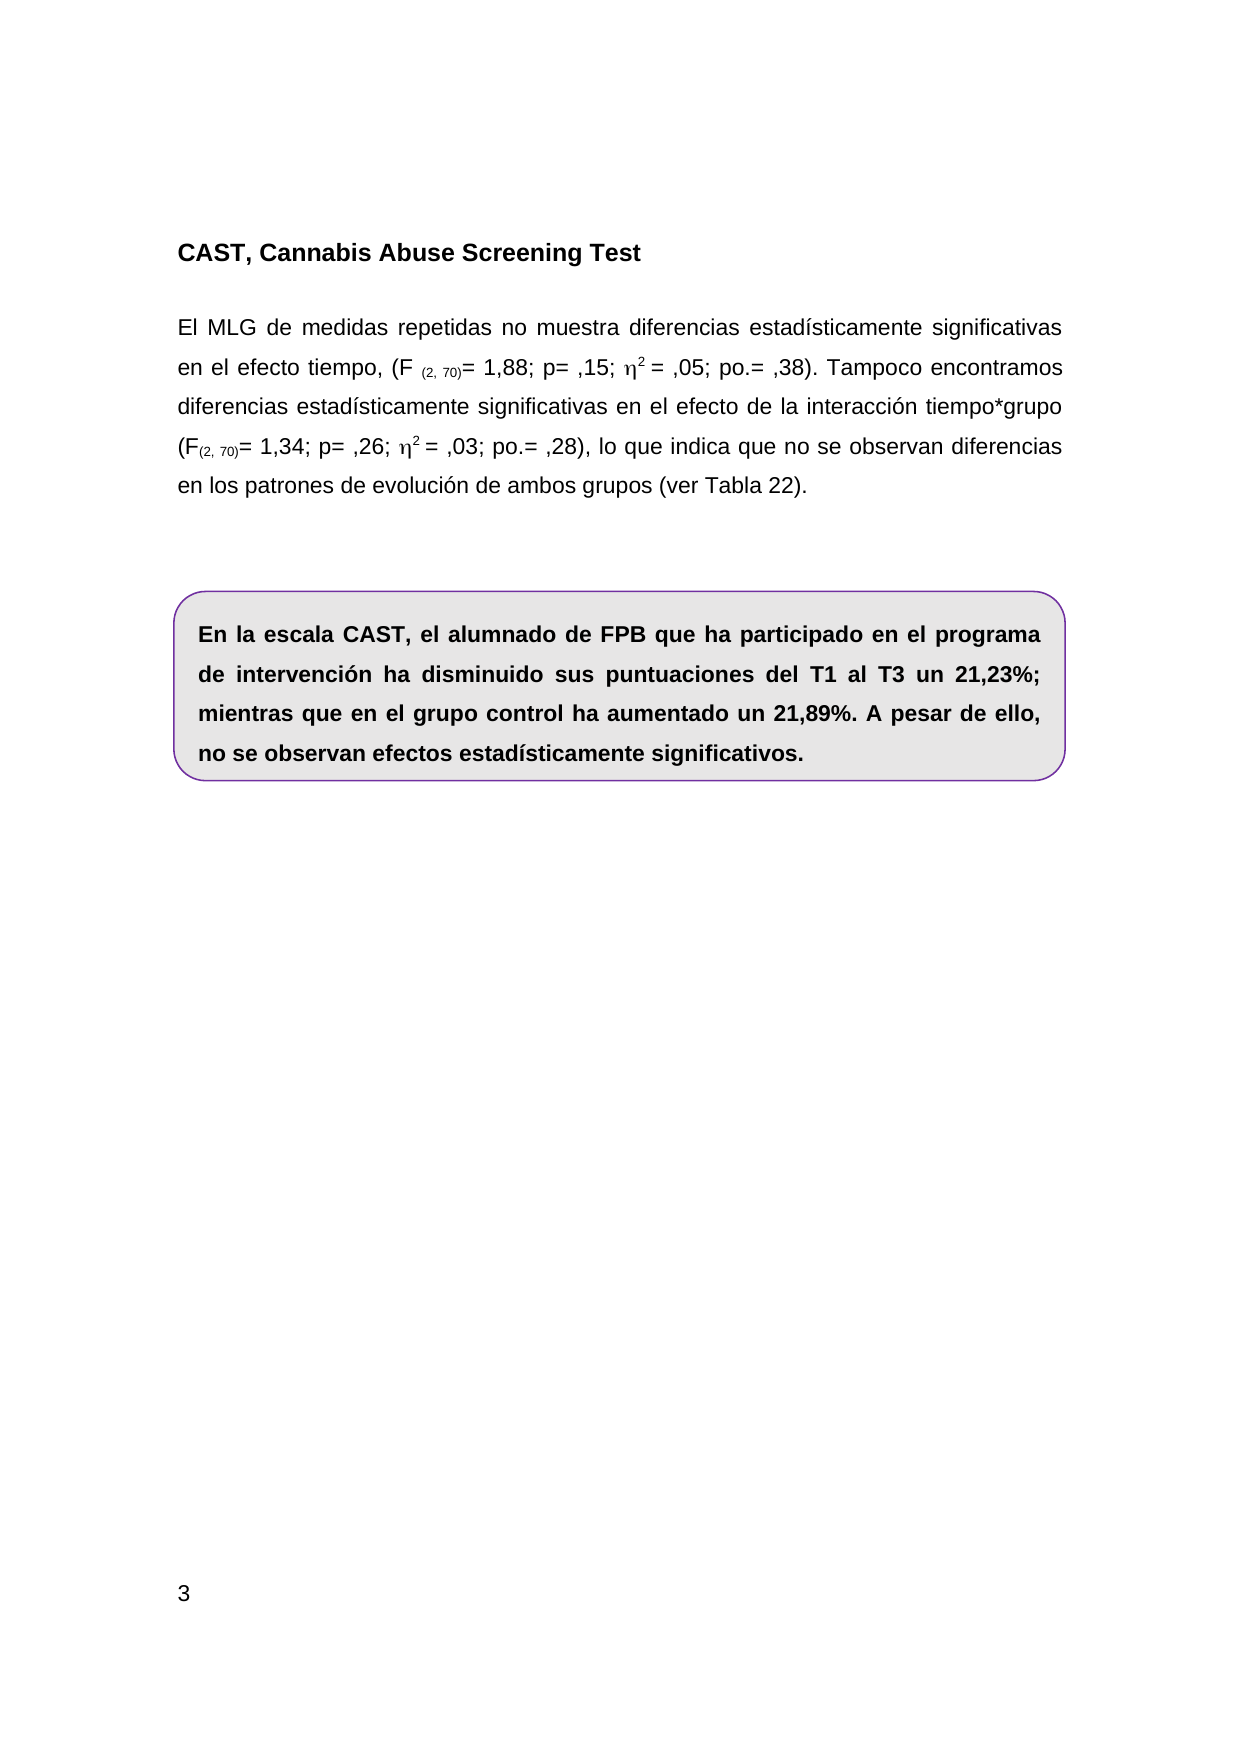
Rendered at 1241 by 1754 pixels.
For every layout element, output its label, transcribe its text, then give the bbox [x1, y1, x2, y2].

text El MLG de medidas repetidas no muestra diferencias estadísticamente significativas en el efecto tiempo, (F (2, 70)= 1,88; p= ,15; 2 = ,05; po.= ,38). Tampoco encontramos diferencias estadísticamente significativas en el efecto de la interacción tiempo*grupo (F(2, 70)= 1,34; p= ,26; 2 = ,03; po.= ,28), lo que indica que no se observan diferencias en los patrones de evolución de ambos grupos (ver Tabla 22). [177, 314, 1063, 498]
subtitle CAST, Cannabis Abuse Screening Test [177, 238, 1063, 267]
